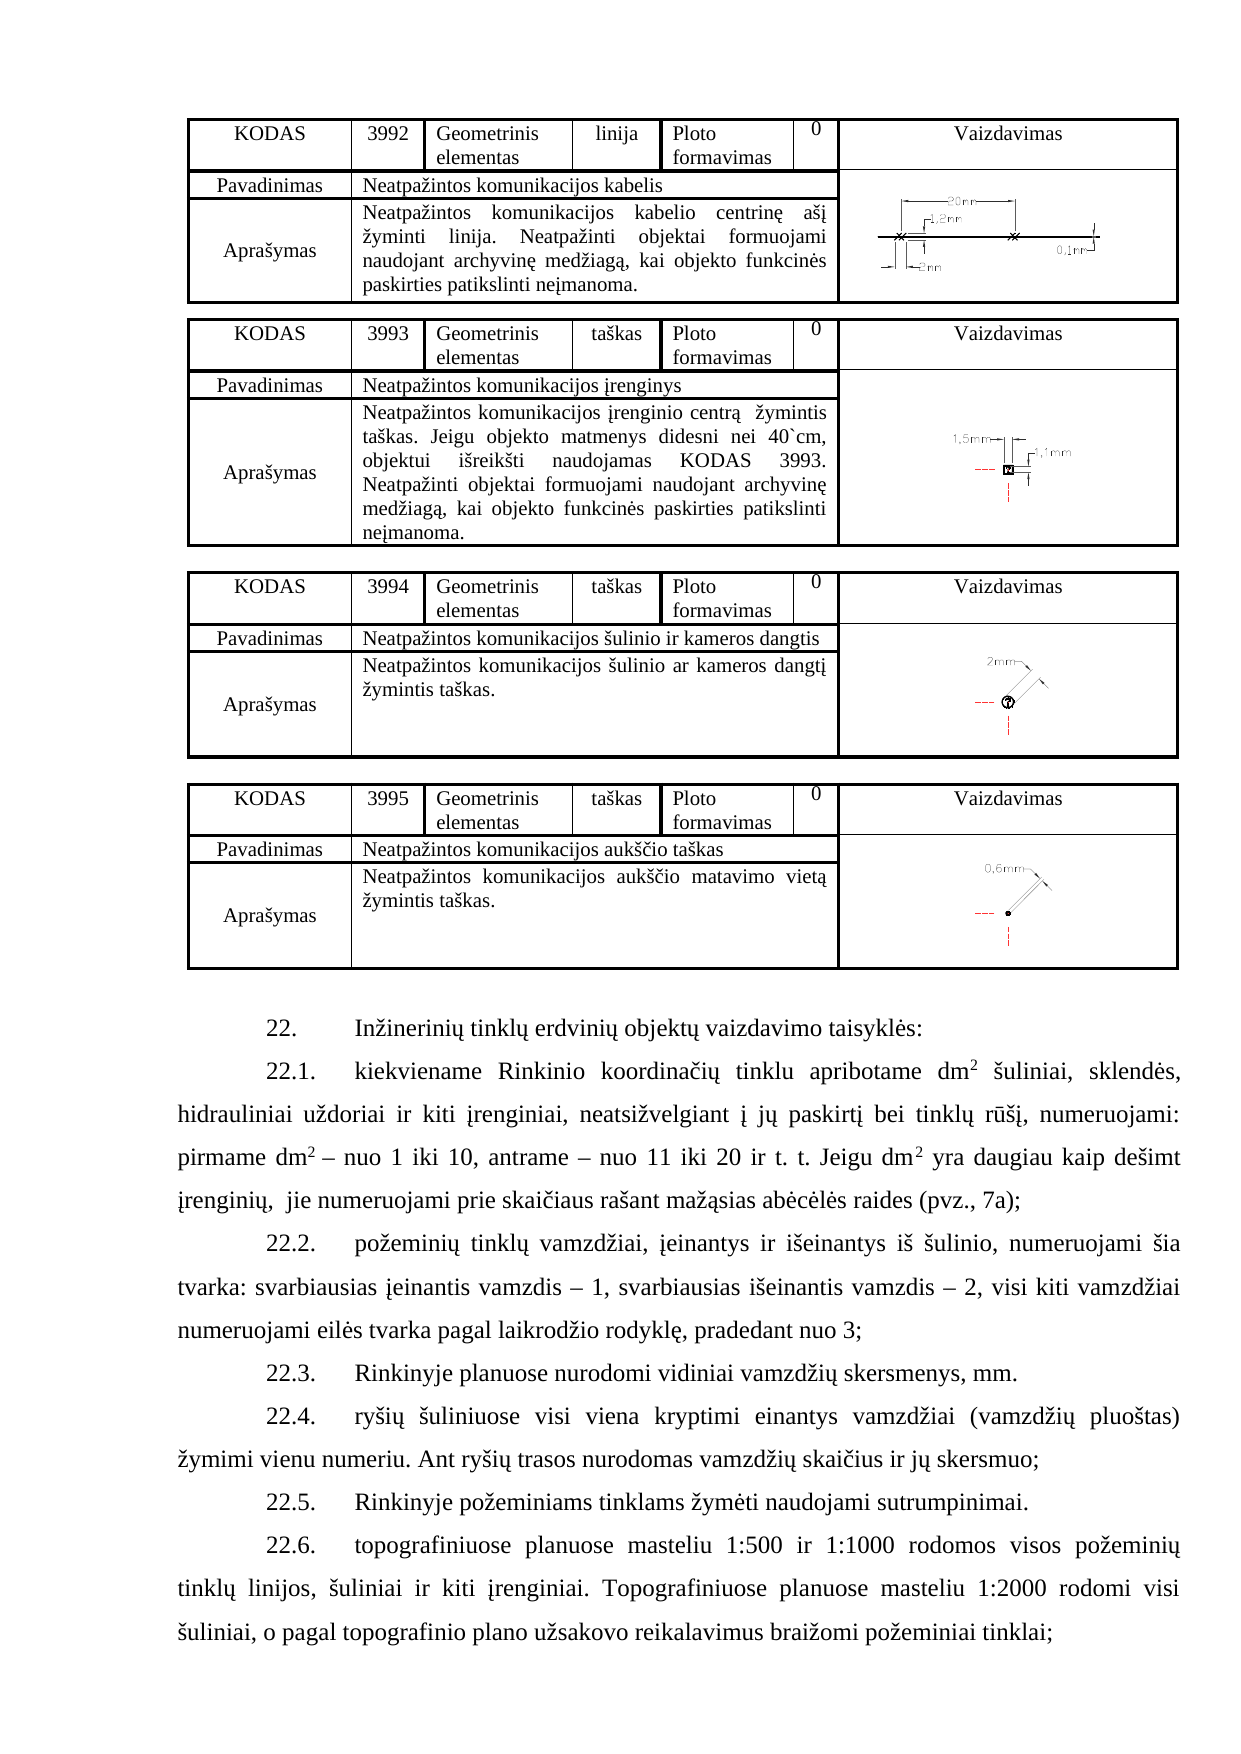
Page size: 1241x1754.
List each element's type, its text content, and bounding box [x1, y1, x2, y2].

table_header Vaizdavimas [840, 121, 1176, 169]
table_cell [840, 170, 1176, 301]
table_header KODAS [190, 321, 351, 369]
table_cell Neatpažintos komunikacijos šulinio ir kameros dangtis [352, 626, 837, 650]
text 22. Inžinerinių tinklų erdvinių objektų vaizdavimo taisyklės: [177, 1013, 1181, 1042]
table_header taškas [573, 574, 659, 622]
table_header Geometrinis elementas [426, 321, 572, 369]
text 22.4. ryšių šuliniuose visi viena kryptimi einantys vamzdžiai (vamzdžių pluoštas) žymimi vienu numeriu. Ant ryšių trasos nurodomas vamzdžių skaičius ir jų skersmuo; [177, 1401, 1181, 1473]
table_header Vaizdavimas [840, 786, 1176, 834]
table_cell [840, 624, 1176, 755]
text 22.2. požeminių tinklų vamzdžiai, įeinantys ir išeinantys iš šulinio, numeruojami šia tvarka: svarbiausias įeinantis vamzdis – 1, svarbiausias išeinantis vamzdis – 2, visi kiti vamzdžiai numeruojami eilės tvarka pagal laikrodžio rodyklę, pradedant nuo 3; [177, 1228, 1181, 1343]
table_cell Aprašymas [190, 653, 351, 755]
table_cell [840, 370, 1176, 544]
table_header taškas [573, 321, 659, 369]
table_cell Neatpažintos komunikacijos kabelis [352, 173, 837, 197]
table_header Ploto formavimas [663, 574, 793, 622]
table_header Ploto formavimas [663, 121, 793, 169]
table_header linija [573, 121, 659, 169]
text 22.1. kiekviename Rinkinio koordinačių tinklu apribotame dm2 šuliniai, sklendės, hidrauliniai uždoriai ir kiti įrenginiai, neatsižvelgiant į jų paskirtį bei tinklų rūšį, numeruojami: pirmame dm2 – nuo 1 iki 10, antrame – nuo 11 iki 20 ir t. t. Jeigu dm2 yra daugiau kaip dešimt įrenginių, jie numeruojami prie skaičiaus rašant mažąsias abėcėlės raides (pvz., 7a); [177, 1056, 1181, 1214]
table_cell Neatpažintos komunikacijos įrenginio centrą žymintis taškas. Jeigu objekto matmenys didesni nei 40`cm, objektui išreikšti naudojamas KODAS 3993. Neatpažinti objektai formuojami naudojant archyvinę medžiagą, kai objekto funkcinės paskirties patikslinti neįmanoma. [352, 400, 837, 544]
table_cell Neatpažintos komunikacijos aukščio matavimo vietą žymintis taškas. [352, 864, 837, 967]
table_cell Neatpažintos komunikacijos aukščio taškas [352, 837, 837, 861]
table_header Ploto formavimas [663, 786, 793, 834]
table_header  [794, 121, 837, 169]
table_header taškas [573, 786, 659, 834]
table_header  [794, 321, 837, 369]
table_header KODAS [190, 786, 351, 834]
table_cell Aprašymas [190, 400, 351, 544]
table_header  [794, 574, 837, 622]
table_header 3995 [352, 786, 423, 834]
table_header Geometrinis elementas [426, 121, 572, 169]
table_cell Neatpažintos komunikacijos šulinio ar kameros dangtį žymintis taškas. [352, 653, 837, 755]
table_header KODAS [190, 574, 351, 622]
text 22.6. topografiniuose planuose masteliu 1:500 ir 1:1000 rodomos visos požeminių tinklų linijos, šuliniai ir kiti įrenginiai. Topografiniuose planuose masteliu 1:2000 rodomi visi šuliniai, o pagal topografinio plano užsakovo reikalavimus braižomi požeminiai tinklai; [177, 1530, 1181, 1645]
table_header Vaizdavimas [840, 574, 1176, 622]
table_header Geometrinis elementas [426, 574, 572, 622]
table_header 3992 [352, 121, 423, 169]
table_cell Pavadinimas [190, 837, 351, 861]
table_cell Neatpažintos komunikacijos kabelio centrinę ašį žyminti linija. Neatpažinti objektai formuojami naudojant archyvinę medžiagą, kai objekto funkcinės paskirties patikslinti neįmanoma. [352, 200, 837, 301]
table_cell Pavadinimas [190, 173, 351, 197]
table_header Vaizdavimas [840, 321, 1176, 369]
table_header KODAS [190, 121, 351, 169]
table_cell Aprašymas [190, 200, 351, 301]
text 22.3. Rinkinyje planuose nurodomi vidiniai vamzdžių skersmenys, mm. [177, 1358, 1181, 1387]
table_header Ploto formavimas [663, 321, 793, 369]
table_header 3994 [352, 574, 423, 622]
table_cell Neatpažintos komunikacijos įrenginys [352, 373, 837, 397]
table_cell Aprašymas [190, 864, 351, 967]
table_header 3993 [352, 321, 423, 369]
table_header Geometrinis elementas [426, 786, 572, 834]
table_cell [840, 835, 1176, 967]
table_cell Pavadinimas [190, 626, 351, 650]
text 22.5. Rinkinyje požeminiams tinklams žymėti naudojami sutrumpinimai. [177, 1487, 1181, 1516]
table_cell Pavadinimas [190, 373, 351, 397]
table_header  [794, 786, 837, 834]
